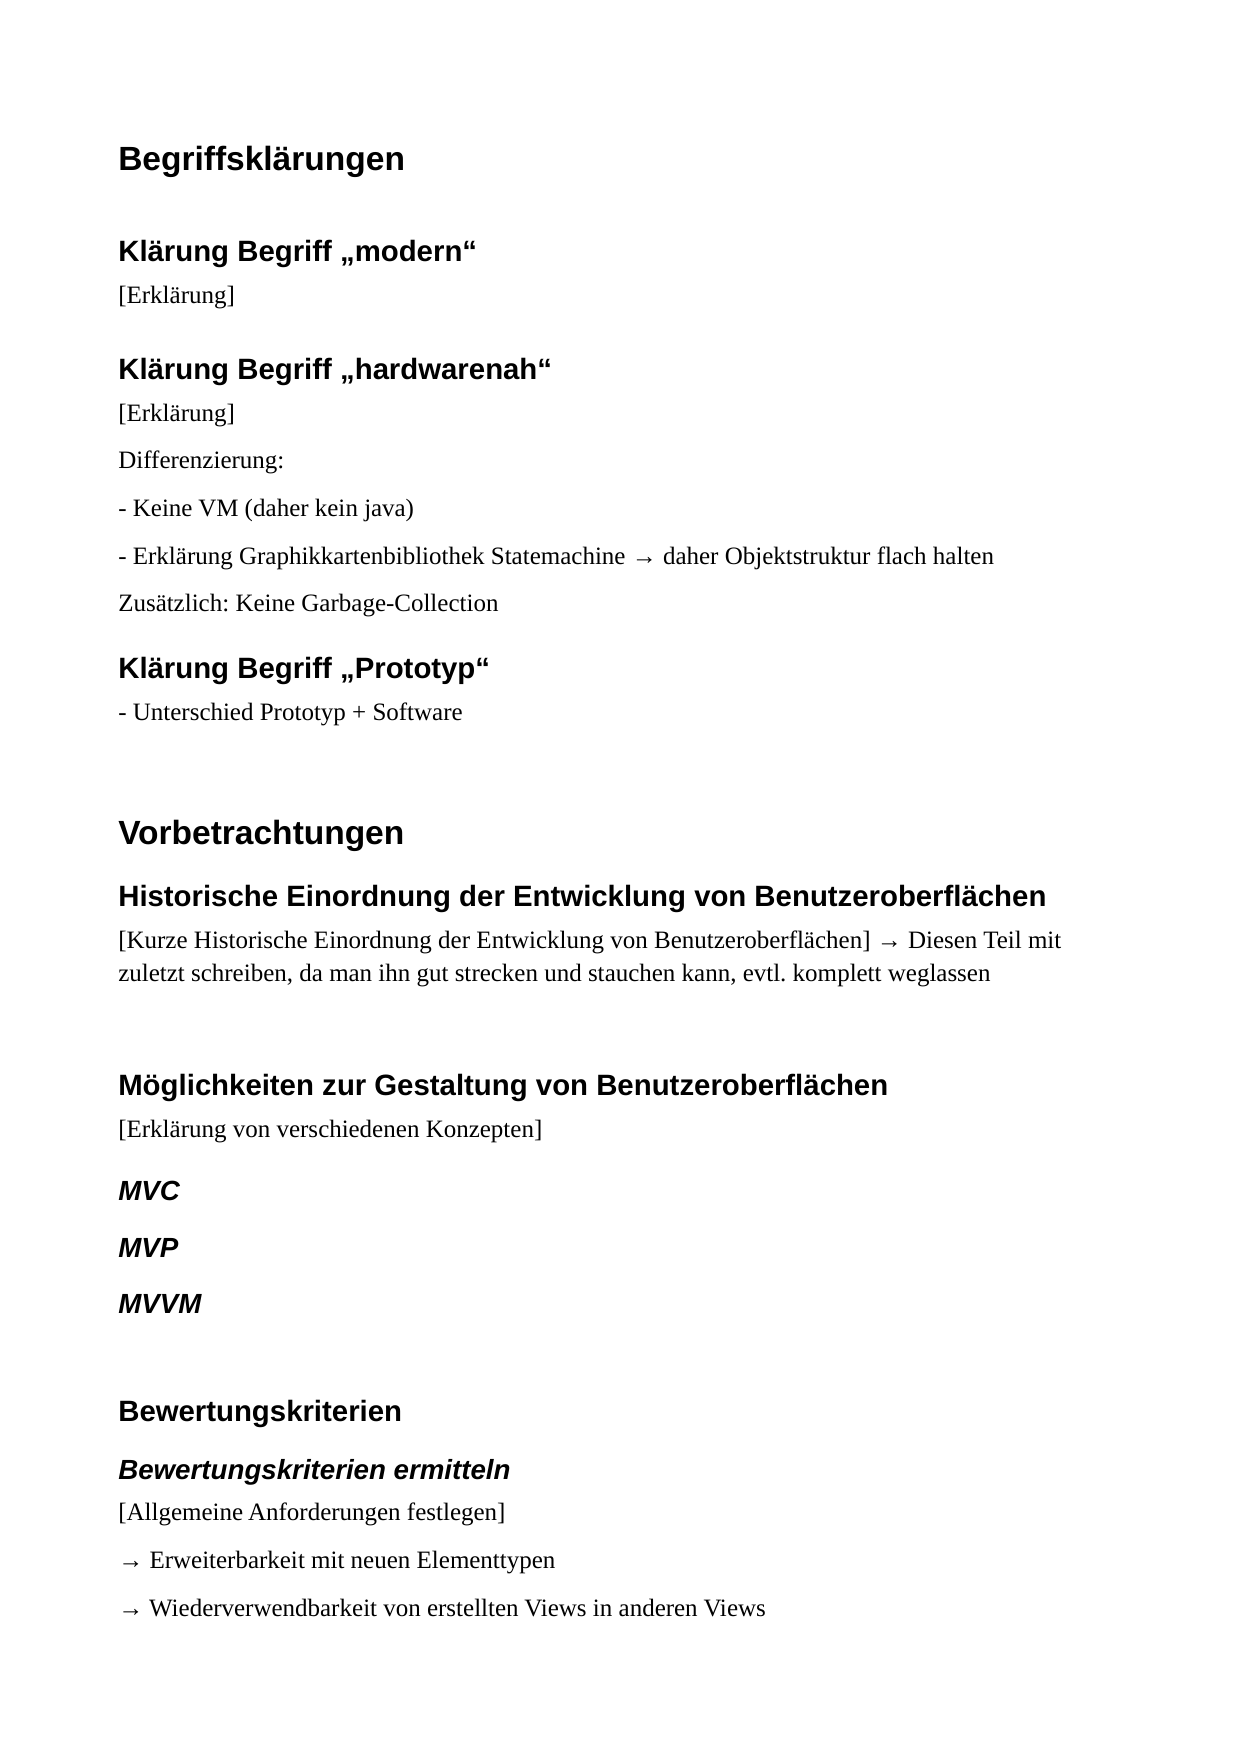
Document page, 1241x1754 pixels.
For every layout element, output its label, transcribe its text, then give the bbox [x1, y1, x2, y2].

subtitle Historische Einordnung der Entwicklung von Benutzeroberflächen [118, 879, 1122, 912]
text - Keine VM (daher kein java) [118, 493, 1122, 522]
subtitle MVVM [118, 1288, 1122, 1320]
subtitle MVP [118, 1231, 1122, 1263]
text [Erklärung von verschiedenen Konzepten] [118, 1114, 1122, 1143]
subtitle Möglichkeiten zur Gestaltung von Benutzeroberflächen [118, 1068, 1122, 1101]
subtitle MVC [118, 1174, 1122, 1206]
text [Erklärung] [118, 280, 1122, 308]
text Differenzierung: [118, 446, 1122, 474]
text → Wiederverwendbarkeit von erstellten Views in anderen Views [118, 1593, 1122, 1621]
text - Erklärung Graphikkartenbibliothek Statemachine → daher Objektstruktur flach halten [118, 541, 1122, 569]
text [Allgemeine Anforderungen festlegen] [118, 1497, 1122, 1526]
text Zusätzlich: Keine Garbage-Collection [118, 588, 1122, 617]
subtitle Klärung Begriff „hardwarenah“ [118, 352, 1122, 386]
subtitle Bewertungskriterien [118, 1394, 1122, 1428]
subtitle Klärung Begriff „Prototyp“ [118, 651, 1122, 684]
text [Erklärung] [118, 398, 1122, 427]
subtitle Begriffsklärungen [118, 139, 1122, 178]
subtitle Bewertungskriterien ermitteln [118, 1453, 1122, 1485]
subtitle Vorbetrachtungen [118, 813, 1122, 852]
text → Erweiterbarkeit mit neuen Elementtypen [118, 1545, 1122, 1574]
subtitle Klärung Begriff „modern“ [118, 233, 1122, 267]
text [Kurze Historische Einordnung der Entwicklung von Benutzeroberflächen] → Diesen Teil mit zuletzt schreiben, da man ihn gut strecken und stauchen kann, evtl. komplett weglassen [118, 925, 1122, 987]
text - Unterschied Prototyp + Software [118, 697, 1122, 726]
